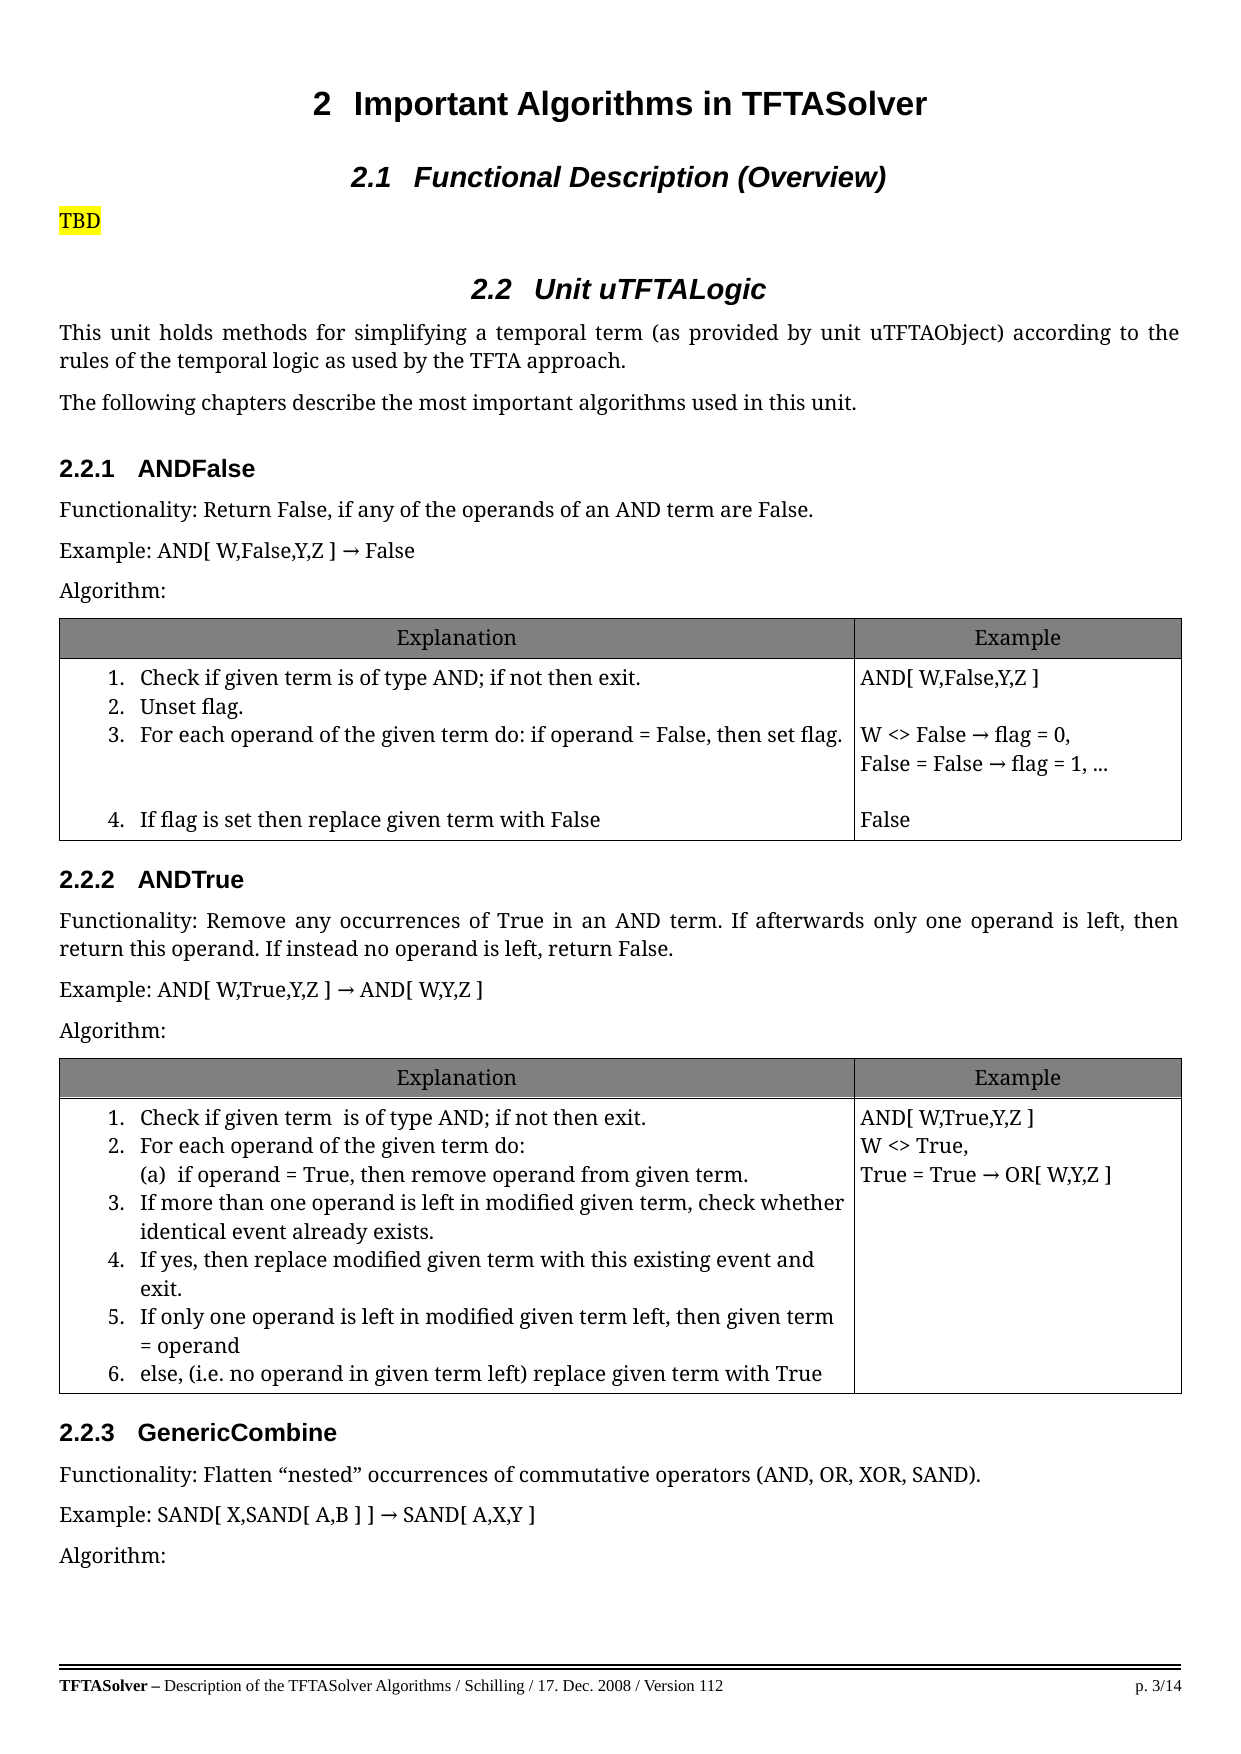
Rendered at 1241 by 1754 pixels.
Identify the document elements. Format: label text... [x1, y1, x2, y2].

text This unit holds methods for simplifying a temporal term (as provided by unit uTFTAObject) according to the rules of the temporal logic as used by the TFTA approach. [59, 318, 1181, 375]
text Example: SAND[ X,SAND[ A,B ] ] → SAND[ A,X,Y ] [59, 1501, 1181, 1529]
text Functionality: Remove any occurrences of True in an AND term. If afterwards only one operand is left, then return this operand. If instead no operand is left, return False. [59, 906, 1181, 963]
text Example: AND[ W,True,Y,Z ] → AND[ W,Y,Z ] [59, 976, 1181, 1004]
subtitle Important Algorithms in TFTASolver [59, 84, 1181, 123]
subtitle ANDTrue [59, 865, 1181, 894]
table_header Explanation [60, 1059, 854, 1097]
text Functionality: Flatten “nested” occurrences of commutative operators (AND, OR, XOR, SAND). [59, 1460, 1181, 1488]
table_header Explanation [60, 619, 854, 658]
text The following chapters describe the most important algorithms used in this unit. [59, 388, 1181, 416]
table_header Example [855, 1059, 1181, 1097]
table_cell Check if given term is of type AND; if not then exit. Unset flag. For each operand of the given term do: if operand = False, then set flag. If flag is set then replace given term with False [60, 659, 854, 840]
table_cell AND[ W,True,Y,Z ] W <> True, True = True → OR[ W,Y,Z ] [855, 1099, 1181, 1393]
subtitle ANDFalse [59, 453, 1181, 482]
text Algorithm: [59, 1016, 1181, 1045]
subtitle GenericCombine [59, 1418, 1181, 1447]
subtitle Unit uTFTALogic [59, 272, 1181, 306]
text TBD [59, 206, 1181, 235]
subtitle Functional Description (Overview) [59, 160, 1181, 194]
table_cell AND[ W,False,Y,Z ] W <> False → flag = 0, False = False → flag = 1, ... False [855, 659, 1181, 840]
table_header Example [855, 619, 1181, 658]
text Algorithm: [59, 577, 1181, 605]
table_cell Check if given term is of type AND; if not then exit. For each operand of the given term do: if operand = True, then remove operand from given term. If more than one operand is left in modified given term, check whether identical event already exists. If yes, then replace modified given term with this existing event and exit. If only one operand is left in modified given term left, then given term = operand else, (i.e. no operand in given term left) replace given term with True [60, 1099, 854, 1393]
text Example: AND[ W,False,Y,Z ] → False [59, 536, 1181, 564]
text Algorithm: [59, 1542, 1181, 1570]
text Functionality: Return False, if any of the operands of an AND term are False. [59, 495, 1181, 523]
